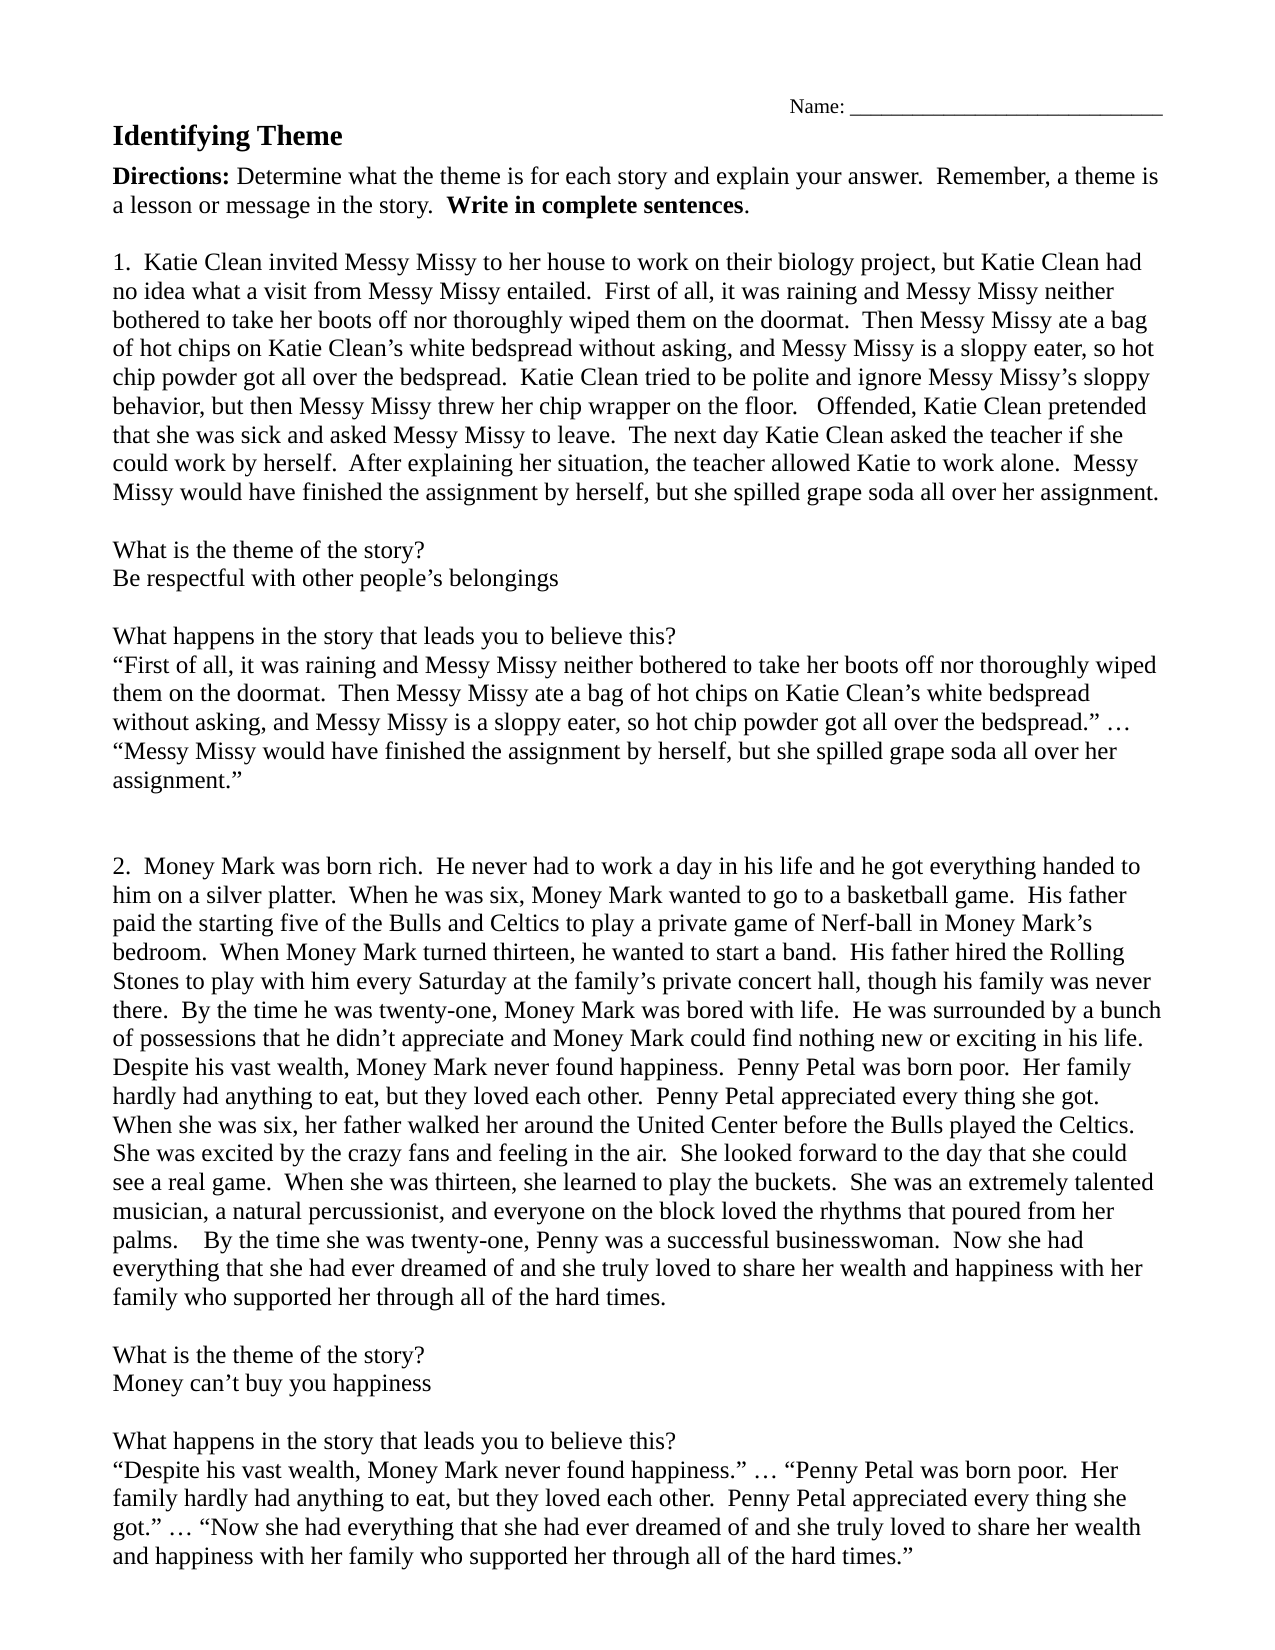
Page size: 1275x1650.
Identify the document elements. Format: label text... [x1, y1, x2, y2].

text “First of all, it was raining and Messy Missy neither bothered to take her boots off nor thoroughly wiped them on the doormat. Then Messy Missy ate a bag of hot chips on Katie Clean’s white bedspread without asking, and Messy Missy is a sloppy eater, so hot chip powder got all over the bedspread.” … “Messy Missy would have finished the assignment by herself, but she spilled grape soda all over her assignment.” [112, 650, 1162, 793]
text 2. Money Mark was born rich. He never had to work a day in his life and he got everything handed to him on a silver platter. When he was six, Money Mark wanted to go to a basketball game. His father paid the starting five of the Bulls and Celtics to play a private game of Nerf-ball in Money Mark’s bedroom. When Money Mark turned thirteen, he wanted to start a band. His father hired the Rolling Stones to play with him every Saturday at the family’s private concert hall, though his family was never there. By the time he was twenty-one, Money Mark was bored with life. He was surrounded by a bunch of possessions that he didn’t appreciate and Money Mark could find nothing new or exciting in his life. Despite his vast wealth, Money Mark never found happiness. Penny Petal was born poor. Her family hardly had anything to eat, but they loved each other. Penny Petal appreciated every thing she got. When she was six, her father walked her around the United Center before the Bulls played the Celtics. She was excited by the crazy fans and feeling in the air. She looked forward to the day that she could see a real game. When she was thirteen, she learned to play the buckets. She was an extremely talented musician, a natural percussionist, and everyone on the block loved the rhythms that poured from her palms. By the time she was twenty-one, Penny was a successful businesswoman. Now she had everything that she had ever dreamed of and she truly loved to share her wealth and happiness with her family who supported her through all of the hard times. [112, 851, 1162, 1311]
text Identifying Theme [112, 118, 1162, 151]
text Name: ______________________________ [112, 94, 1162, 118]
text Money can’t buy you happiness [112, 1368, 1162, 1397]
text “Despite his vast wealth, Money Mark never found happiness.” … “Penny Petal was born poor. Her family hardly had anything to eat, but they loved each other. Penny Petal appreciated every thing she got.” … “Now she had everything that she had ever dreamed of and she truly loved to share her wealth and happiness with her family who supported her through all of the hard times.” [112, 1455, 1162, 1570]
text Directions: Determine what the theme is for each story and explain your answer. Remember, a theme is a lesson or message in the story. Write in complete sentences. [112, 161, 1162, 218]
text 1. Katie Clean invited Messy Missy to her house to work on their biology project, but Katie Clean had no idea what a visit from Messy Missy entailed. First of all, it was raining and Messy Missy neither bothered to take her boots off nor thoroughly wiped them on the doormat. Then Messy Missy ate a bag of hot chips on Katie Clean’s white bedspread without asking, and Messy Missy is a sloppy eater, so hot chip powder got all over the bedspread. Katie Clean tried to be polite and ignore Messy Missy’s sloppy behavior, but then Messy Missy threw her chip wrapper on the floor. Offended, Katie Clean pretended that she was sick and asked Messy Missy to leave. The next day Katie Clean asked the teacher if she could work by herself. After explaining her situation, the teacher allowed Katie to work alone. Messy Missy would have finished the assignment by herself, but she spilled grape soda all over her assignment. [112, 247, 1162, 506]
text Be respectful with other people’s belongings [112, 563, 1162, 592]
text What is the theme of the story? [112, 535, 1162, 563]
text What happens in the story that leads you to believe this? [112, 1426, 1162, 1455]
text What happens in the story that leads you to believe this? [112, 621, 1162, 650]
text What is the theme of the story? [112, 1340, 1162, 1368]
